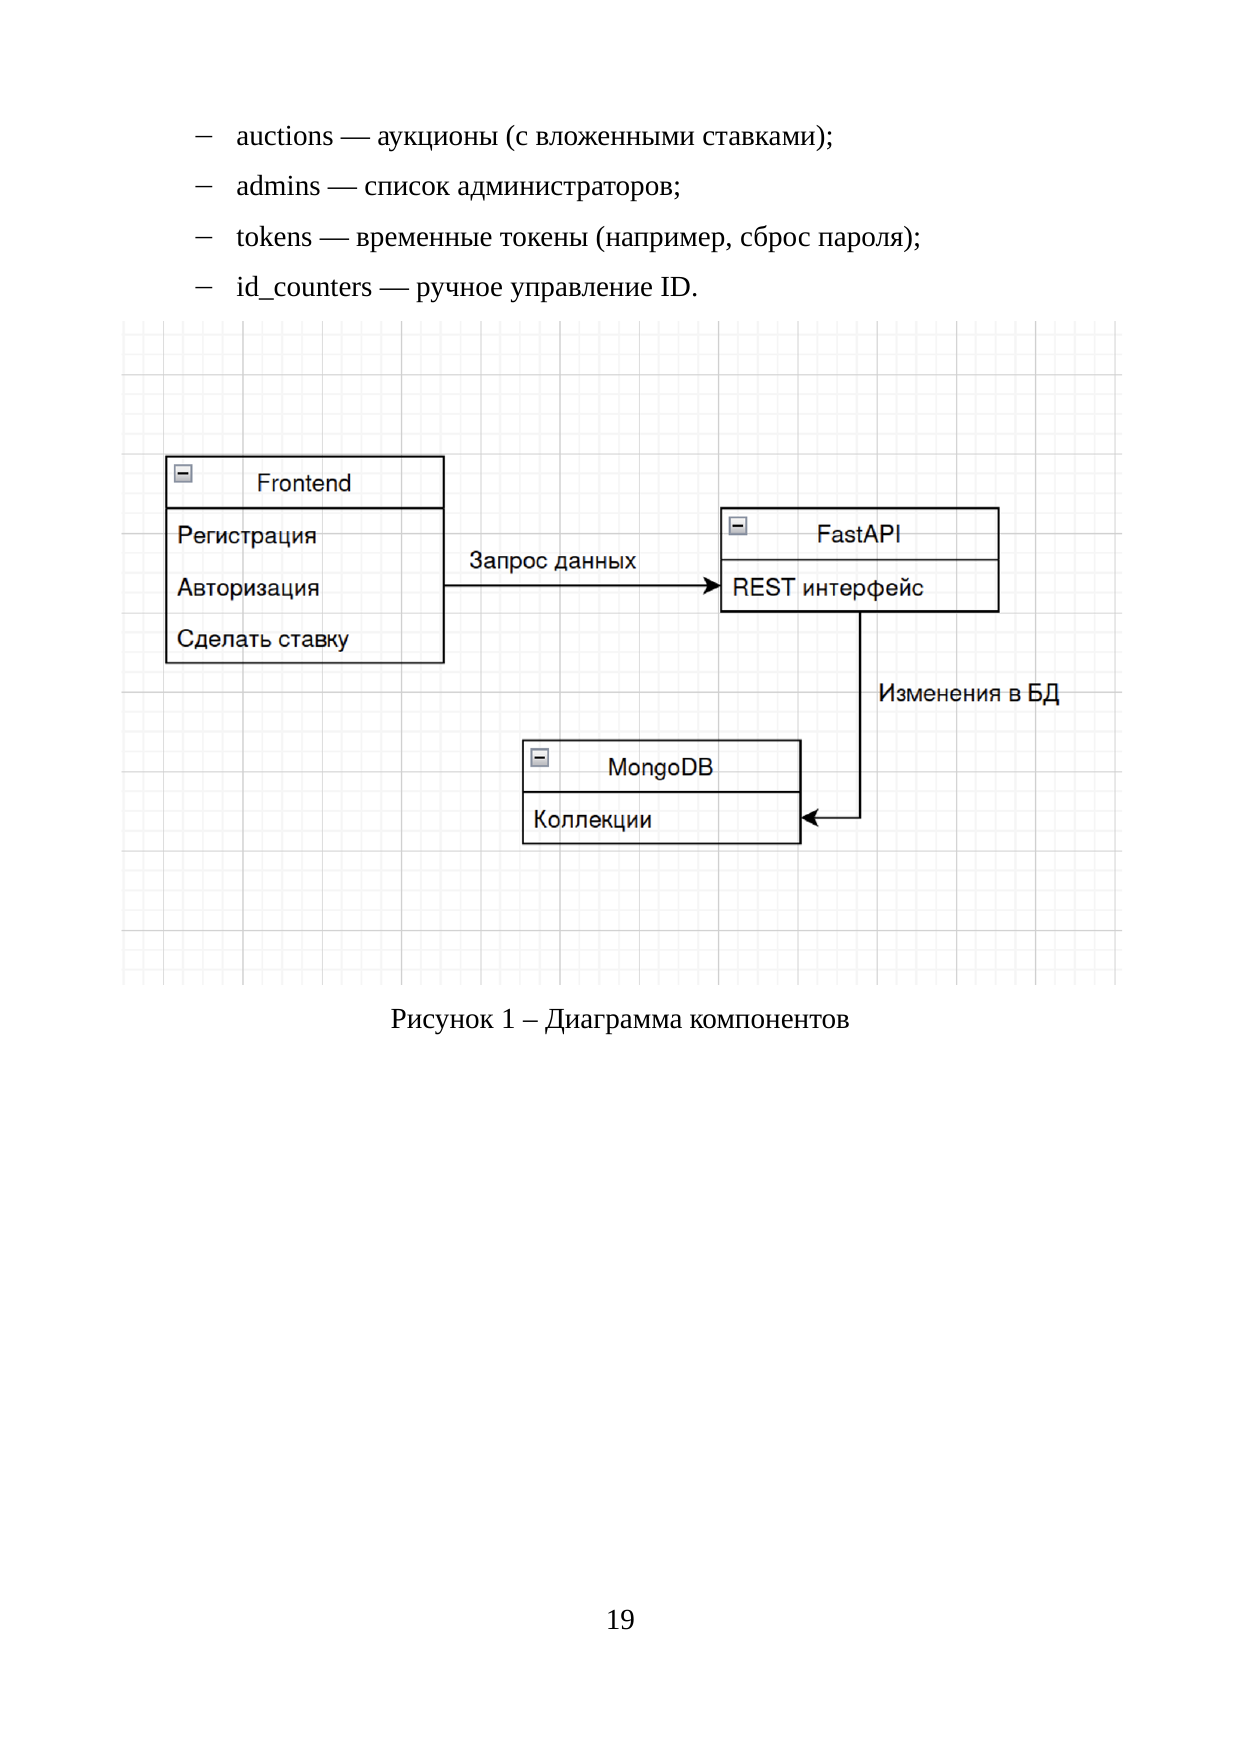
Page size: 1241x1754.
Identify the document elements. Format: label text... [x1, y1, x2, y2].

text Рисунок 1 – Диаграмма компонентов [118, 1001, 1122, 1035]
picture [118, 319, 1123, 985]
list tokens — временные токены (например, сброс пароля); [118, 219, 1122, 253]
list id_counters — ручное управление ID. [118, 269, 1122, 303]
list auctions — аукционы (с вложенными ставками); [118, 118, 1122, 152]
list admins — список администраторов; [118, 168, 1122, 202]
